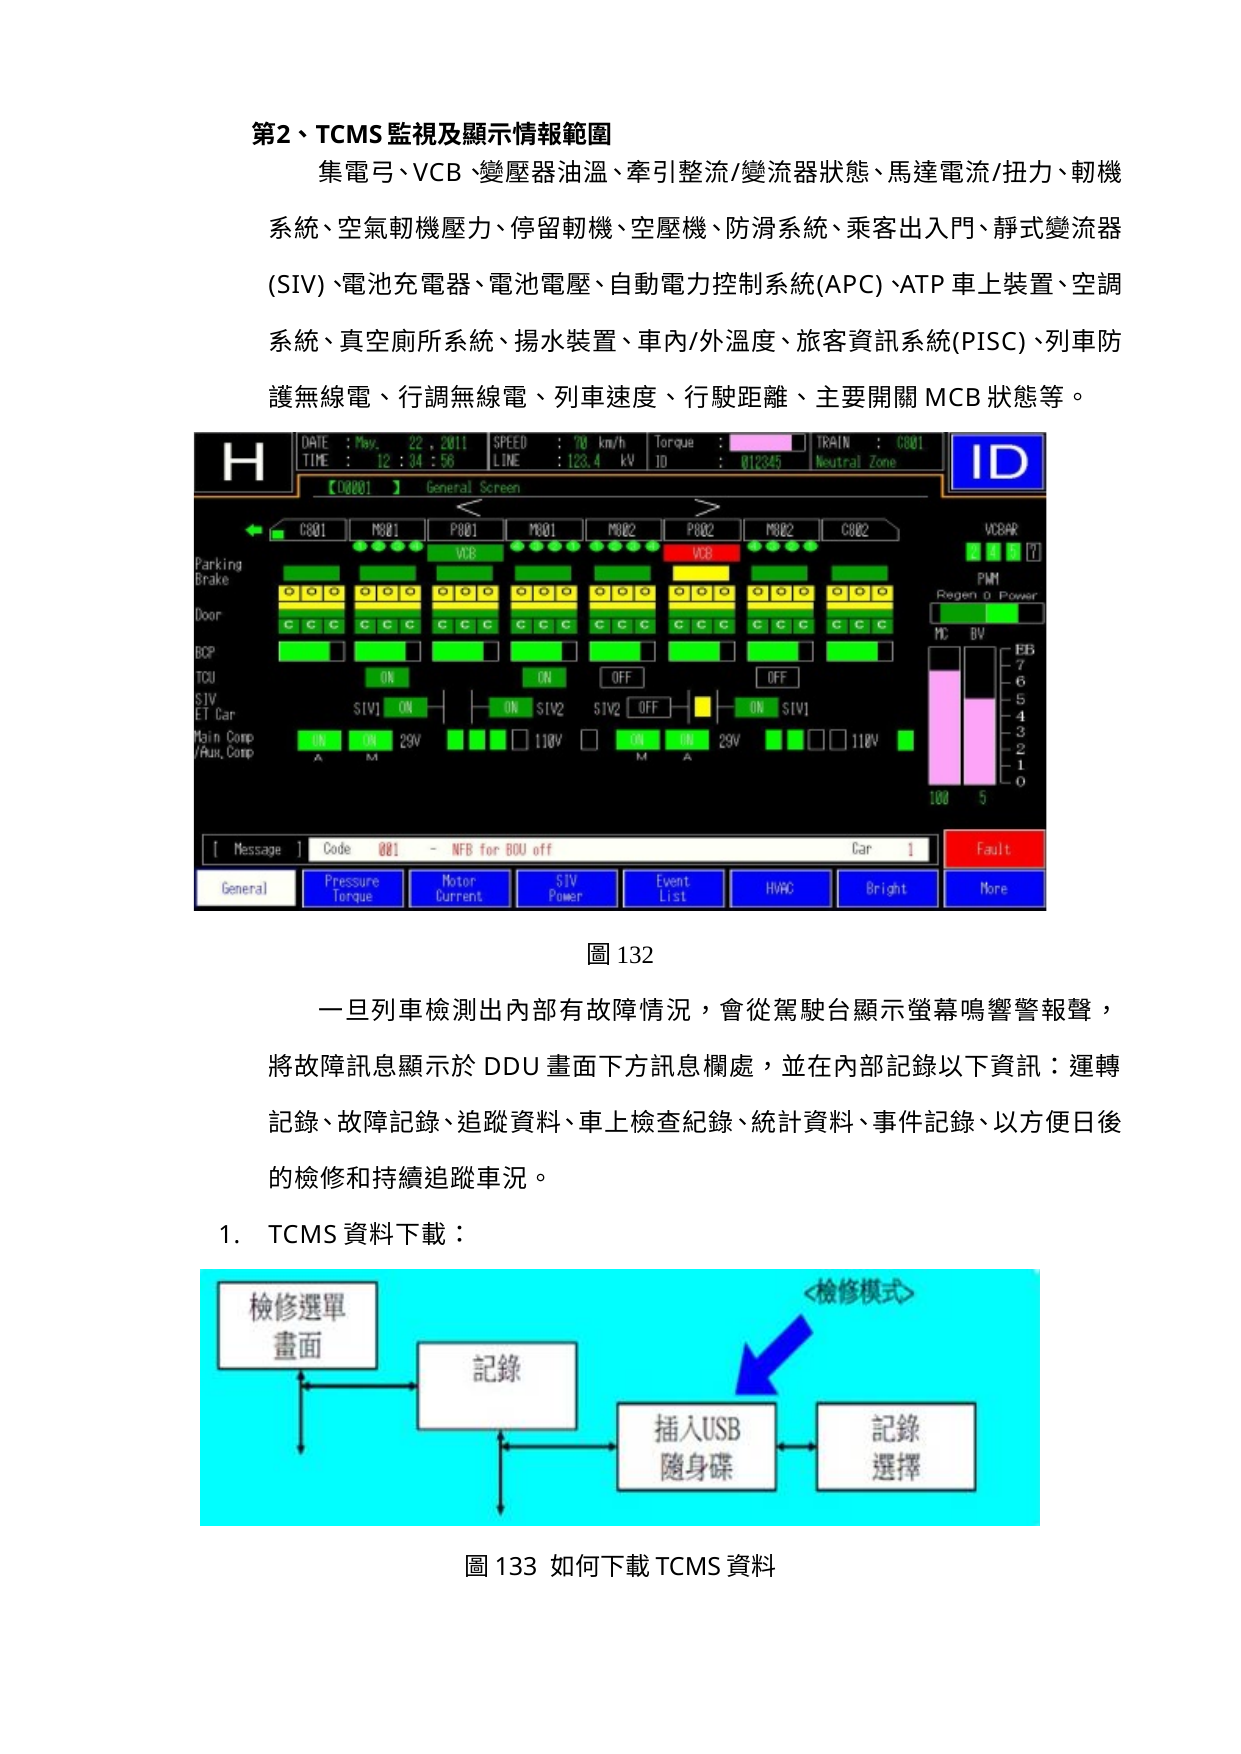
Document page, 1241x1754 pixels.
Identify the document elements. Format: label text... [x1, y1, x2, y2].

text 圖133 如何下載TCMS資料 [118, 1546, 1122, 1583]
text 一旦列車檢測出內部有故障情況，會從駕駛台顯示螢幕鳴響警報聲，將故障訊息顯示於DDU畫面下方訊息欄處，並在內部記錄以下資訊：運轉記錄、故障記錄、追蹤資料、車上檢查紀錄、統計資料、事件記錄、以方便日後的檢修和持續追蹤車況。 [268, 989, 1122, 1196]
list TCMS資料下載： [218, 1214, 1122, 1251]
picture [193, 432, 1047, 911]
picture [200, 1269, 1040, 1526]
subtitle TCMS監視及顯示情報範圍 [251, 114, 1122, 152]
text 集電弓、VCB、變壓器油溫、牽引整流/變流器狀態、馬達電流/扭力、軔機系統、空氣軔機壓力、停留軔機、空壓機、防滑系統、乘客出入門、靜式變流器(SIV)、電池充電器、電池電壓、自動電力控制系統(APC)、ATP車上裝置、空調系統、真空廁所系統、揚水裝置、車內/外溫度、旅客資訊系統(PISC)、列車防護無線電、行調無線電、列車速度、行駛距離、主要開關MCB狀態等。 [268, 152, 1122, 414]
text 圖132 [118, 934, 1122, 971]
